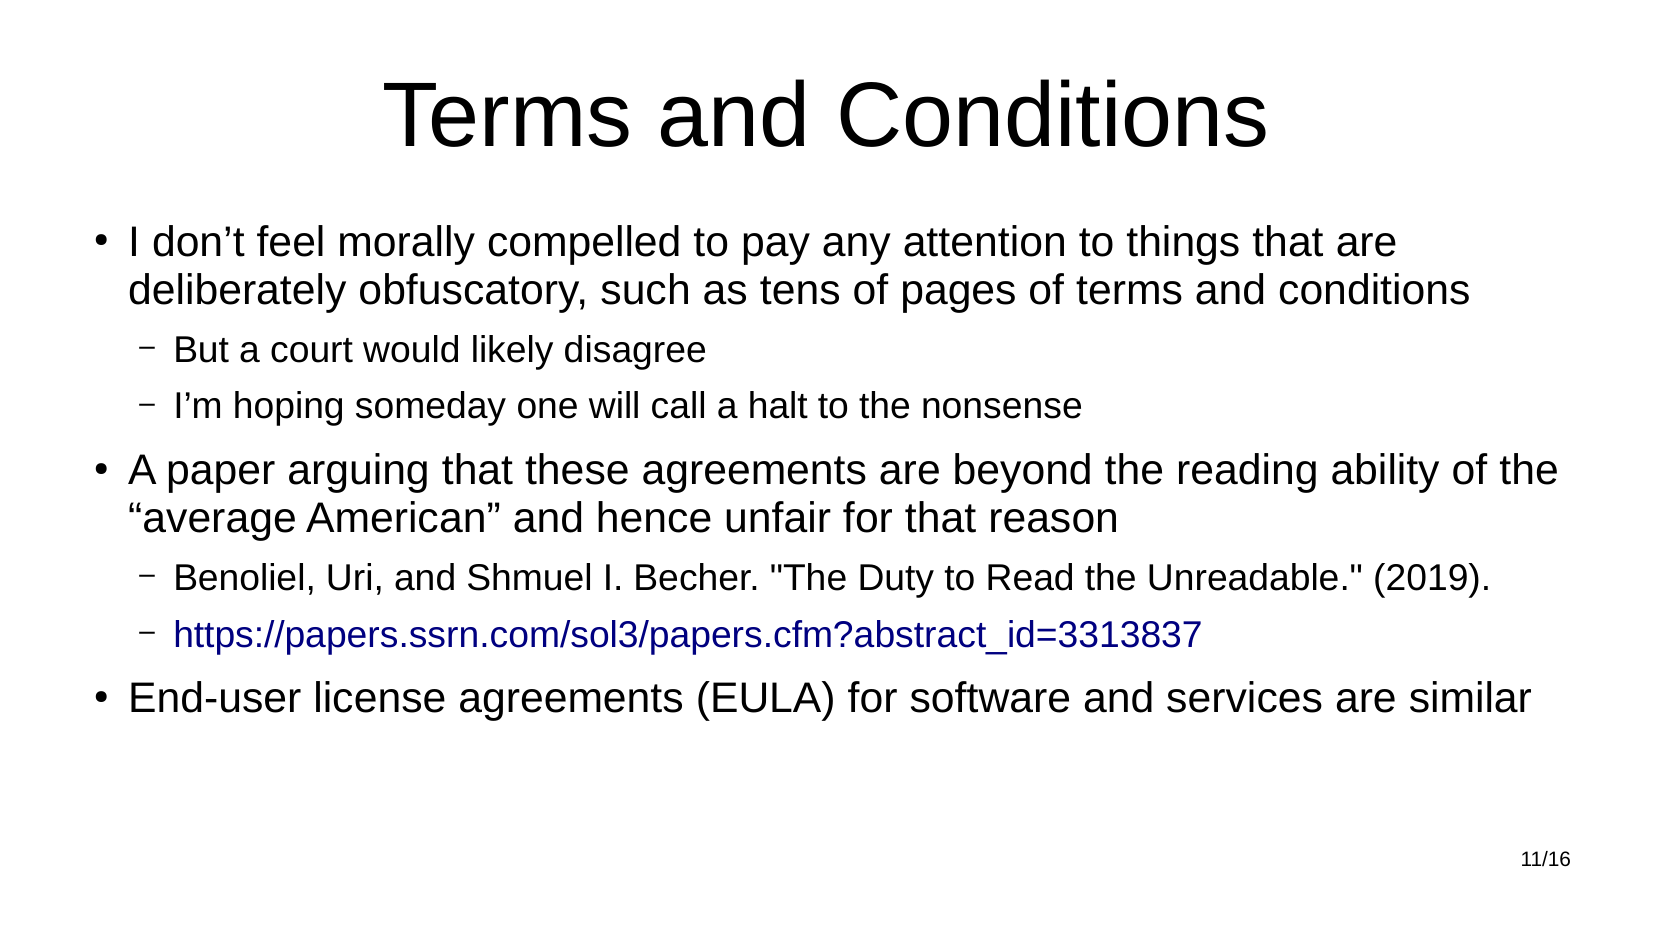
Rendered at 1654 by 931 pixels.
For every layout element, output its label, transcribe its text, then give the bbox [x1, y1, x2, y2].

list I don’t feel morally compelled to pay any attention to things that are deliberately obfuscatory, such as tens of pages of terms and conditions But a court would likely disagree I’m hoping someday one will call a halt to the nonsense A paper arguing that these agreements are beyond the reading ability of the “average American” and hence unfair for that reason Benoliel, Uri, and Shmuel I. Becher. "The Duty to Read the Unreadable." (2019). https://papers.ssrn.com/sol3/papers.cfm?abstract_id=3313837 End-user license agreements (EULA) for software and services are similar [82, 217, 1571, 758]
title Terms and Conditions [82, 37, 1571, 193]
